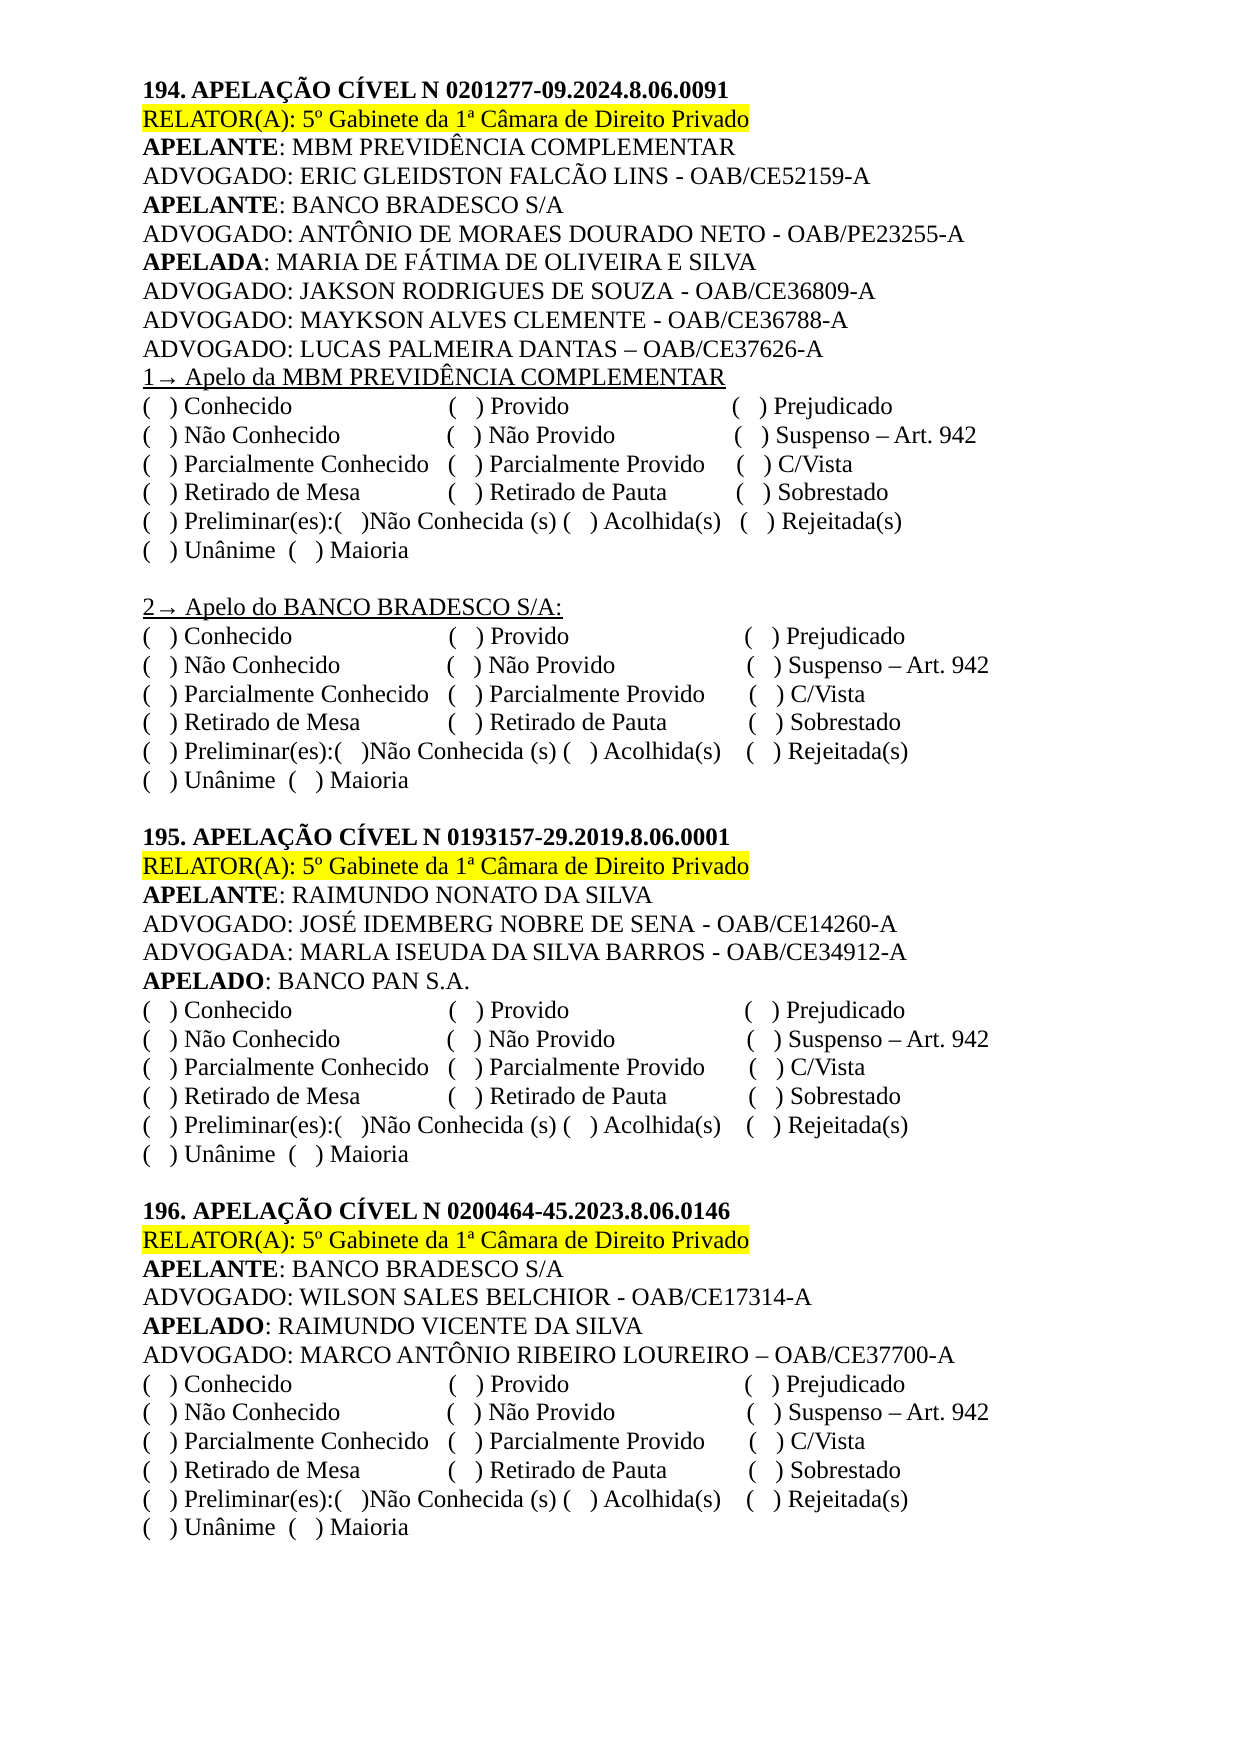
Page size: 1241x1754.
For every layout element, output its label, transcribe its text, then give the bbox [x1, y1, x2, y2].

text ( ) Retirado de Mesa ( ) Retirado de Pauta ( ) Sobrestado [142, 477, 1158, 506]
text ( ) Parcialmente Conhecido ( ) Parcialmente Provido ( ) C/Vista [142, 1052, 1158, 1081]
text ( ) Conhecido ( ) Provido ( ) Prejudicado [142, 1369, 1141, 1397]
text ( ) Unânime ( ) Maioria [142, 535, 1158, 564]
text ( ) Preliminar(es):( )Não Conhecida (s) ( ) Acolhida(s) ( ) Rejeitada(s) [142, 1110, 1158, 1139]
text ( ) Unânime ( ) Maioria [142, 1512, 1141, 1599]
text ( ) Unânime ( ) Maioria 196. APELAÇÃO CÍVEL N 0200464-45.2023.8.06.0146 RELATOR(A): 5º Gabinete da 1ª Câmara de Direito Privado APELANTE: BANCO BRADESCO S/A ADVOGADO: WILSON SALES BELCHIOR - OAB/CE17314-A APELADO: RAIMUNDO VICENTE DA SILVA ADVOGADO: MARCO ANTÔNIO RIBEIRO LOUREIRO – OAB/CE37700-A [142, 1139, 1141, 1369]
text ( ) Parcialmente Conhecido ( ) Parcialmente Provido ( ) C/Vista [142, 1426, 1158, 1455]
text ( ) Retirado de Mesa ( ) Retirado de Pauta ( ) Sobrestado [142, 1455, 1158, 1484]
text ( ) Não Conhecido ( ) Não Provido ( ) Suspenso – Art. 942 [142, 1024, 1158, 1052]
text ( ) Preliminar(es):( )Não Conhecida (s) ( ) Acolhida(s) ( ) Rejeitada(s) [142, 1484, 1158, 1512]
text ( ) Conhecido ( ) Provido ( ) Prejudicado [142, 995, 1141, 1024]
text ( ) Preliminar(es):( )Não Conhecida (s) ( ) Acolhida(s) ( ) Rejeitada(s) [142, 506, 1158, 535]
text ( ) Parcialmente Conhecido ( ) Parcialmente Provido ( ) C/Vista [142, 449, 1158, 477]
text ( ) Preliminar(es):( )Não Conhecida (s) ( ) Acolhida(s) ( ) Rejeitada(s) [142, 736, 1158, 765]
text ( ) Conhecido ( ) Provido ( ) Prejudicado [142, 391, 1141, 420]
text ( ) Retirado de Mesa ( ) Retirado de Pauta ( ) Sobrestado [142, 707, 1158, 736]
text ( ) Unânime ( ) Maioria 195. APELAÇÃO CÍVEL N 0193157-29.2019.8.06.0001 RELATOR(A): 5º Gabinete da 1ª Câmara de Direito Privado APELANTE: RAIMUNDO NONATO DA SILVA ADVOGADO: JOSÉ IDEMBERG NOBRE DE SENA - OAB/CE14260-A ADVOGADA: MARLA ISEUDA DA SILVA BARROS - OAB/CE34912-A APELADO: BANCO PAN S.A. [142, 765, 1141, 995]
text 194. APELAÇÃO CÍVEL N 0201277-09.2024.8.06.0091 RELATOR(A): 5º Gabinete da 1ª Câmara de Direito Privado APELANTE: MBM PREVIDÊNCIA COMPLEMENTAR ADVOGADO: ERIC GLEIDSTON FALCÃO LINS - OAB/CE52159-A APELANTE: BANCO BRADESCO S/A ADVOGADO: ANTÔNIO DE MORAES DOURADO NETO - OAB/PE23255-A APELADA: MARIA DE FÁTIMA DE OLIVEIRA E SILVA ADVOGADO: JAKSON RODRIGUES DE SOUZA - OAB/CE36809-A ADVOGADO: MAYKSON ALVES CLEMENTE - OAB/CE36788-A ADVOGADO: LUCAS PALMEIRA DANTAS – OAB/CE37626-A [142, 75, 1141, 362]
text 1→ Apelo da MBM PREVIDÊNCIA COMPLEMENTAR [142, 362, 1141, 391]
text ( ) Não Conhecido ( ) Não Provido ( ) Suspenso – Art. 942 [142, 420, 1158, 449]
text 2→ Apelo do BANCO BRADESCO S/A: [142, 592, 1141, 621]
text ( ) Não Conhecido ( ) Não Provido ( ) Suspenso – Art. 942 [142, 650, 1158, 679]
text ( ) Retirado de Mesa ( ) Retirado de Pauta ( ) Sobrestado [142, 1081, 1158, 1110]
text ( ) Não Conhecido ( ) Não Provido ( ) Suspenso – Art. 942 [142, 1397, 1158, 1426]
text ( ) Parcialmente Conhecido ( ) Parcialmente Provido ( ) C/Vista [142, 679, 1158, 707]
text ( ) Conhecido ( ) Provido ( ) Prejudicado [142, 621, 1141, 650]
